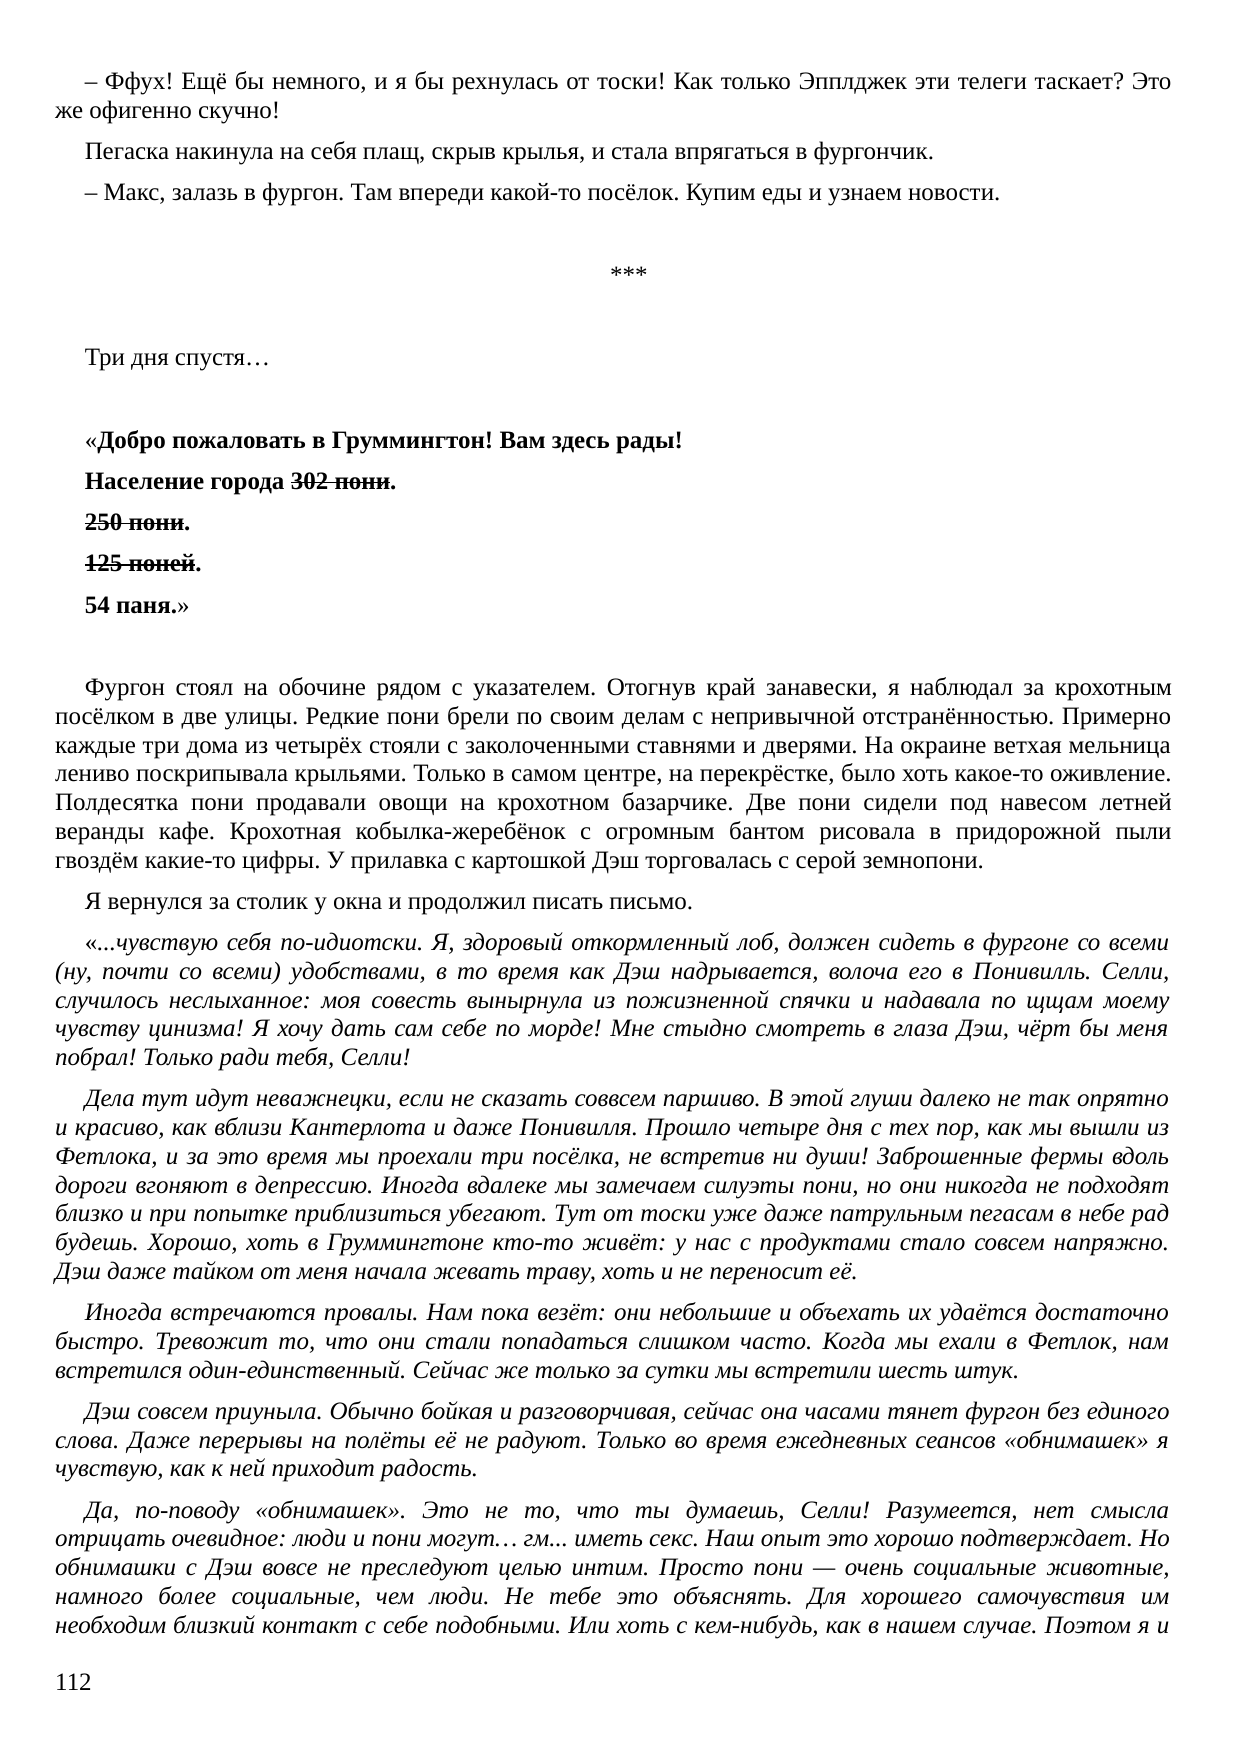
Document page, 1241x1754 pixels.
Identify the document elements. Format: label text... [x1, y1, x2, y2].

text – Макс, залазь в фургон. Там впереди какой-то посёлок. Купим еды и узнаем новости. [55, 177, 1173, 206]
text Да, по-поводу «обнимашек». Это не то, что ты думаешь, Селли! Разумеется, нет смысла отрицать очевидное: люди и пони могут… гм... иметь секс. Наш опыт это хорошо подтверждает. Но обнимашки с Дэш вовсе не преследуют целью интим. Просто пони — очень социальные животные, намного более социальные, чем люди. Не тебе это объяснять. Для хорошего самочувствия им необходим близкий контакт с себе подобными. Или хоть с кем-нибудь, как в нашем случае. Поэтом я и [55, 1495, 1173, 1638]
text Я вернулся за столик у окна и продолжил писать письмо. [55, 886, 1173, 915]
text *** [55, 260, 1173, 288]
text 54 паня.» [55, 590, 1173, 618]
text Иногда встречаются провалы. Нам пока везёт: они небольшие и объехать их удаётся достаточно быстро. Тревожит то, что они стали попадаться слишком часто. Когда мы ехали в Фетлок, нам встретился один-единственный. Сейчас же только за сутки мы встретили шесть штук. [55, 1297, 1173, 1383]
text – Ффух! Ещё бы немного, и я бы рехнулась от тоски! Как только Эпплджек эти телеги таскает? Это же офигенно скучно! [55, 66, 1173, 123]
text Фургон стоял на обочине рядом с указателем. Отогнув край занавески, я наблюдал за крохотным посёлком в две улицы. Редкие пони брели по своим делам с непривычной отстранённостью. Примерно каждые три дома из четырёх стояли с заколоченными ставнями и дверями. На окраине ветхая мельница лениво поскрипывала крыльями. Только в самом центре, на перекрёстке, было хоть какое-то оживление. Полдесятка пони продавали овощи на крохотном базарчике. Две пони сидели под навесом летней веранды кафе. Крохотная кобылка-жеребёнок с огромным бантом рисовала в придорожной пыли гвоздём какие-то цифры. У прилавка с картошкой Дэш торговалась с серой земнопони. [55, 672, 1173, 873]
text «Добро пожаловать в Груммингтон! Вам здесь рады! [55, 425, 1173, 453]
text Дела тут идут неважнецки, если не сказать соввсем паршиво. В этой глуши далеко не так опрятно и красиво, как вблизи Кантерлота и даже Понивилля. Прошло четыре дня с тех пор, как мы вышли из Фетлока, и за это время мы проехали три посёлка, не встретив ни души! Заброшенные фермы вдоль дороги вгоняют в депрессию. Иногда вдалеке мы замечаем силуэты пони, но они никогда не подходят близко и при попытке приблизиться убегают. Тут от тоски уже даже патрульным пегасам в небе рад будешь. Хорошо, хоть в Груммингтоне кто-то живёт: у нас с продуктами стало совсем напряжно. Дэш даже тайком от меня начала жевать траву, хоть и не переносит её. [55, 1083, 1173, 1285]
text Население города 302 пони. [55, 466, 1173, 495]
text 250 пони. [55, 507, 1173, 536]
text 125 поней. [55, 548, 1173, 577]
text «...чувствую себя по-идиотски. Я, здоровый откормленный лоб, должен сидеть в фургоне со всеми (ну, почти со всеми) удобствами, в то время как Дэш надрывается, волоча его в Понивилль. Селли, случилось неслыханное: моя совесть вынырнула из пожизненной спячки и надавала по щщам моему чувству цинизма! Я хочу дать сам себе по морде! Мне стыдно смотреть в глаза Дэш, чёрт бы меня побрал! Только ради тебя, Селли! [55, 927, 1173, 1071]
text Три дня спустя… [55, 342, 1173, 371]
text Дэш совсем приуныла. Обычно бойкая и разговорчивая, сейчас она часами тянет фургон без единого слова. Даже перерывы на полёты её не радуют. Только во время ежедневных сеансов «обнимашек» я чувствую, как к ней приходит радость. [55, 1396, 1173, 1482]
text Пегаска накинула на себя плащ, скрыв крылья, и стала впрягаться в фургончик. [55, 136, 1173, 165]
